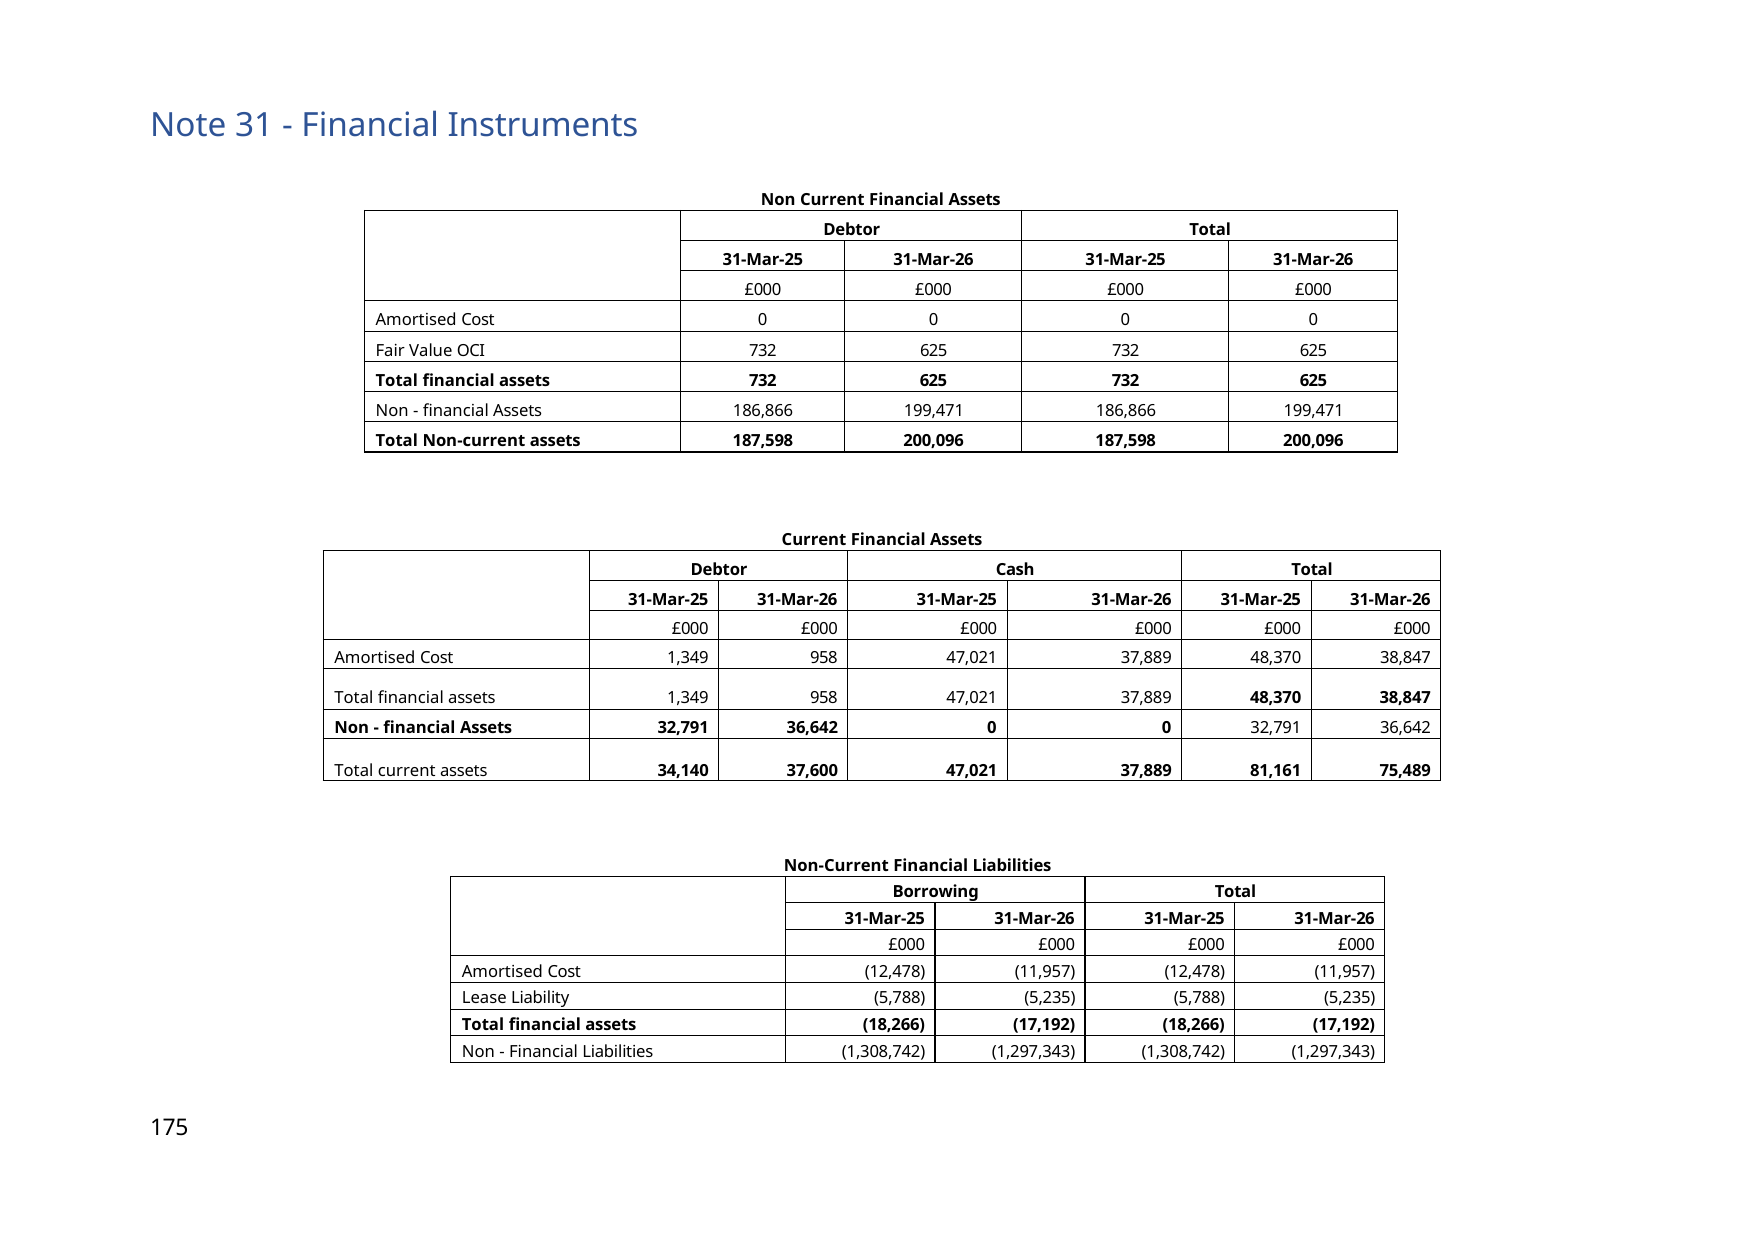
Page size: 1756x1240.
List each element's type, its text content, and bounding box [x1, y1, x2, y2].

table_cell (18,266) [1086, 1010, 1234, 1035]
table_cell 200,096 [1229, 422, 1397, 451]
table_header [365, 211, 680, 300]
table_cell 37,600 [719, 739, 847, 780]
table_cell 31-Mar-25 [1022, 241, 1228, 270]
table_cell 31-Mar-26 [1312, 581, 1440, 609]
table_cell £000 [1235, 930, 1384, 955]
table_cell Non - financial Assets [365, 392, 680, 421]
table_cell Non - Financial Liabilities [451, 1036, 785, 1062]
table_cell 958 [719, 640, 847, 668]
table_cell 47,021 [848, 739, 1007, 780]
table_cell 36,642 [719, 710, 847, 738]
table_cell 31-Mar-26 [1008, 581, 1181, 609]
table_cell 187,598 [1022, 422, 1228, 451]
table_cell 31-Mar-26 [845, 241, 1021, 270]
table_cell £000 [1312, 611, 1440, 639]
table_cell 732 [1022, 362, 1228, 391]
text Current Financial Assets [168, 527, 1596, 550]
table_cell £000 [848, 611, 1007, 639]
table_cell £000 [1182, 611, 1311, 639]
table_cell 0 [848, 710, 1007, 738]
table_cell 732 [681, 332, 844, 361]
table_cell 0 [845, 301, 1021, 331]
table_cell Total financial assets [365, 362, 680, 391]
table_cell (1,297,343) [1235, 1036, 1384, 1062]
table_cell 31-Mar-26 [719, 581, 847, 609]
table_cell £000 [719, 611, 847, 639]
table_cell Lease Liability [451, 983, 785, 1008]
table_cell £000 [681, 271, 844, 300]
table_cell 625 [845, 362, 1021, 391]
table_cell 31-Mar-25 [1086, 903, 1234, 929]
table_header [451, 877, 785, 955]
table_cell (12,478) [786, 956, 934, 982]
table_cell 32,791 [590, 710, 718, 738]
table_cell 37,889 [1008, 739, 1181, 780]
table_cell 0 [681, 301, 844, 331]
table_cell 958 [719, 669, 847, 709]
text Non Current Financial Assets [166, 187, 1596, 210]
table_cell 38,847 [1312, 640, 1440, 668]
table_cell (5,235) [936, 983, 1084, 1008]
table_cell (11,957) [936, 956, 1084, 982]
table_cell (1,308,742) [1086, 1036, 1234, 1062]
table_cell 31-Mar-25 [786, 903, 934, 929]
table_cell Amortised Cost [451, 956, 785, 982]
table_cell 0 [1022, 301, 1228, 331]
table_cell £000 [590, 611, 718, 639]
table_cell (17,192) [1235, 1010, 1384, 1035]
table_cell 31-Mar-25 [1182, 581, 1311, 609]
table_cell 187,598 [681, 422, 844, 451]
table_header [324, 551, 589, 639]
table_cell (17,192) [936, 1010, 1084, 1035]
table_cell £000 [786, 930, 934, 955]
table_header Total [1086, 877, 1384, 902]
table_cell 199,471 [1229, 392, 1397, 421]
table_cell 31-Mar-25 [590, 581, 718, 609]
table_cell 186,866 [681, 392, 844, 421]
table_cell 0 [1008, 710, 1181, 738]
table_cell 31-Mar-26 [1235, 903, 1384, 929]
text Non-Current Financial Liabilities [109, 853, 1726, 876]
table_cell 625 [845, 332, 1021, 361]
table_cell (5,788) [1086, 983, 1234, 1008]
table_header Debtor [590, 551, 847, 580]
table_cell 186,866 [1022, 392, 1228, 421]
table_cell (12,478) [1086, 956, 1234, 982]
table_cell 48,370 [1182, 669, 1311, 709]
table_header Total [1182, 551, 1440, 580]
table_cell £000 [1086, 930, 1234, 955]
table_cell 1,349 [590, 669, 718, 709]
table_cell 732 [1022, 332, 1228, 361]
table_cell 732 [681, 362, 844, 391]
table_cell 199,471 [845, 392, 1021, 421]
table_cell 625 [1229, 332, 1397, 361]
table_cell (11,957) [1235, 956, 1384, 982]
table_cell £000 [936, 930, 1084, 955]
table_header Total [1022, 211, 1397, 240]
subtitle Note 31 - Financial Instruments [150, 101, 1726, 147]
table_cell 34,140 [590, 739, 718, 780]
table_cell 0 [1229, 301, 1397, 331]
table_cell 200,096 [845, 422, 1021, 451]
table_cell 36,642 [1312, 710, 1440, 738]
table_cell £000 [845, 271, 1021, 300]
table_header Borrowing [786, 877, 1084, 902]
table_cell 75,489 [1312, 739, 1440, 780]
table_cell 37,889 [1008, 640, 1181, 668]
table_cell (1,297,343) [936, 1036, 1084, 1062]
table_cell 38,847 [1312, 669, 1440, 709]
table_header Cash [848, 551, 1181, 580]
table_cell Total current assets [324, 739, 589, 780]
table_cell 31-Mar-25 [681, 241, 844, 270]
table_cell Total Non-current assets [365, 422, 680, 451]
table_cell £000 [1022, 271, 1228, 300]
table_cell (5,788) [786, 983, 934, 1008]
table_cell (18,266) [786, 1010, 934, 1035]
table_cell 81,161 [1182, 739, 1311, 780]
table_cell Total financial assets [451, 1010, 785, 1035]
table_cell Total financial assets [324, 669, 589, 709]
table_cell Non - financial Assets [324, 710, 589, 738]
table_cell (5,235) [1235, 983, 1384, 1008]
table_cell (1,308,742) [786, 1036, 934, 1062]
table_cell 47,021 [848, 640, 1007, 668]
table_header Debtor [681, 211, 1021, 240]
table_cell 31-Mar-26 [1229, 241, 1397, 270]
table_cell 32,791 [1182, 710, 1311, 738]
table_cell 47,021 [848, 669, 1007, 709]
table_cell Amortised Cost [324, 640, 589, 668]
table_cell 37,889 [1008, 669, 1181, 709]
table_cell £000 [1229, 271, 1397, 300]
table_cell 31-Mar-26 [936, 903, 1084, 929]
table_cell Fair Value OCI [365, 332, 680, 361]
table_cell £000 [1008, 611, 1181, 639]
table_cell Amortised Cost [365, 301, 680, 331]
table_cell 625 [1229, 362, 1397, 391]
table_cell 48,370 [1182, 640, 1311, 668]
table_cell 31-Mar-25 [848, 581, 1007, 609]
table_cell 1,349 [590, 640, 718, 668]
